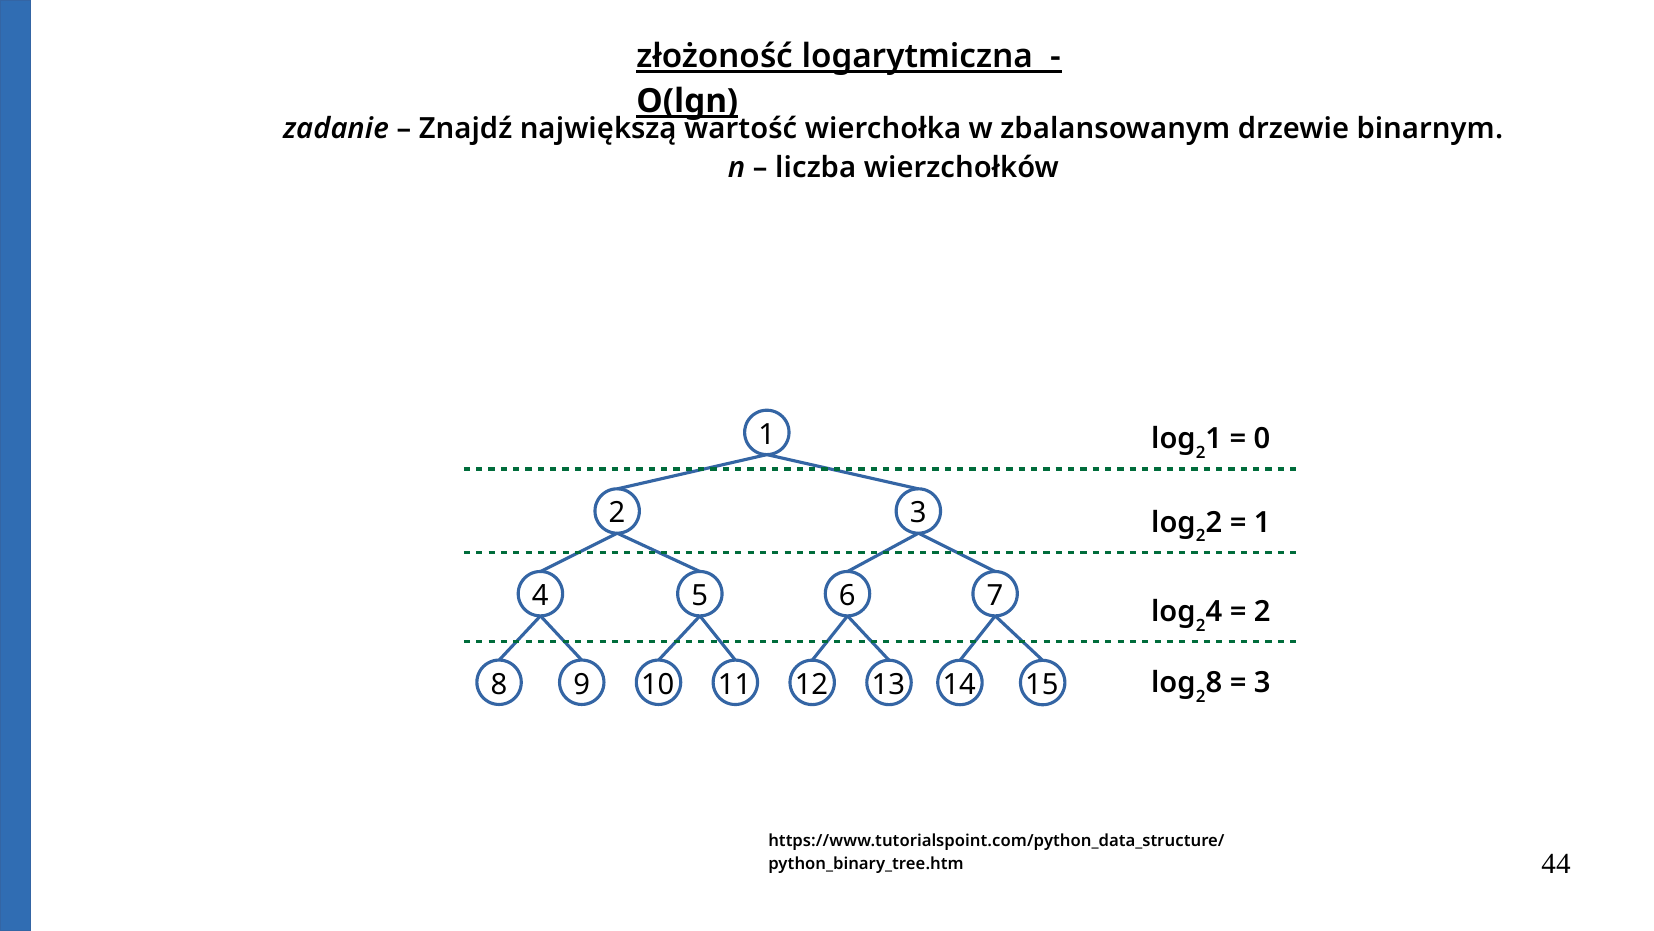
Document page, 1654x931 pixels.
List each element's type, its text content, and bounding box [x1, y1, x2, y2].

text_box 1 [777, 438, 791, 458]
text_box 3 [894, 516, 911, 538]
text_box 6 [855, 567, 872, 590]
text_box [0, 0, 31, 931]
text_box 1 [742, 405, 791, 458]
text_box 10 [624, 655, 692, 744]
text_box 9 [581, 655, 606, 677]
text_box 8 [475, 688, 523, 709]
text_box 7 [992, 567, 1019, 587]
text_box 3 [894, 486, 907, 506]
text_box 6 [823, 598, 843, 620]
text_box złożoność logarytmiczna - O(lgn) [621, 24, 1127, 82]
text_box 9 [557, 683, 606, 709]
text_box 4 [516, 598, 536, 620]
text_box log21 = 0 [1136, 409, 1295, 468]
text_box 6 [852, 598, 872, 620]
text_box 3 [898, 491, 938, 531]
text_box 8 [475, 655, 500, 676]
text_box 5 [675, 567, 695, 620]
text_box zadanie – Znajdź największą wartość wierchołka w zbalansowanym drzewie binarnym. n – liczba wierzchołków [268, 99, 1386, 188]
text_box log28 = 3 [1136, 653, 1295, 712]
text_box 5 [705, 600, 724, 620]
text_box 7 [971, 600, 990, 620]
text_box 4 [520, 574, 561, 614]
text_box 1 [747, 412, 787, 452]
text_box 13 [869, 662, 909, 703]
text_box 12 [792, 662, 832, 702]
text_box 10 [638, 662, 679, 702]
text_box 14 [940, 662, 980, 703]
text_box 7 [975, 574, 1015, 614]
text_box log24 = 2 [1136, 582, 1295, 641]
text_box 2 [625, 486, 642, 538]
text_box 5 [697, 567, 724, 588]
text_box 5 [680, 574, 720, 614]
text_box 3 [926, 514, 943, 538]
text_box 8 [504, 655, 523, 675]
text_box 9 [557, 655, 577, 681]
text_box 2 [593, 517, 610, 538]
text_box log22 = 1 [1136, 493, 1295, 552]
text_box 14 [925, 655, 993, 745]
text_box 12 [777, 655, 846, 745]
text_box 2 [597, 491, 637, 531]
text_box 4 [548, 567, 565, 590]
text_box 6 [823, 567, 850, 590]
text_box 9 [562, 662, 602, 702]
text_box https://www.tutorialspoint.com/python_data_structure/python_binary_tree.htm [753, 820, 1403, 857]
text_box 7 [1000, 601, 1019, 620]
text_box 7 [971, 567, 988, 588]
text_box 11 [715, 662, 755, 702]
text_box 15 [1023, 662, 1063, 703]
text_box 6 [827, 574, 868, 614]
text_box 4 [545, 597, 565, 620]
text_box 11 [700, 655, 769, 744]
text_box 2 [593, 484, 627, 505]
text_box 15 [1008, 655, 1076, 745]
text_box 3 [909, 484, 943, 508]
text_box 8 [479, 662, 519, 702]
text_box 4 [516, 567, 544, 589]
text_box 13 [854, 655, 923, 745]
